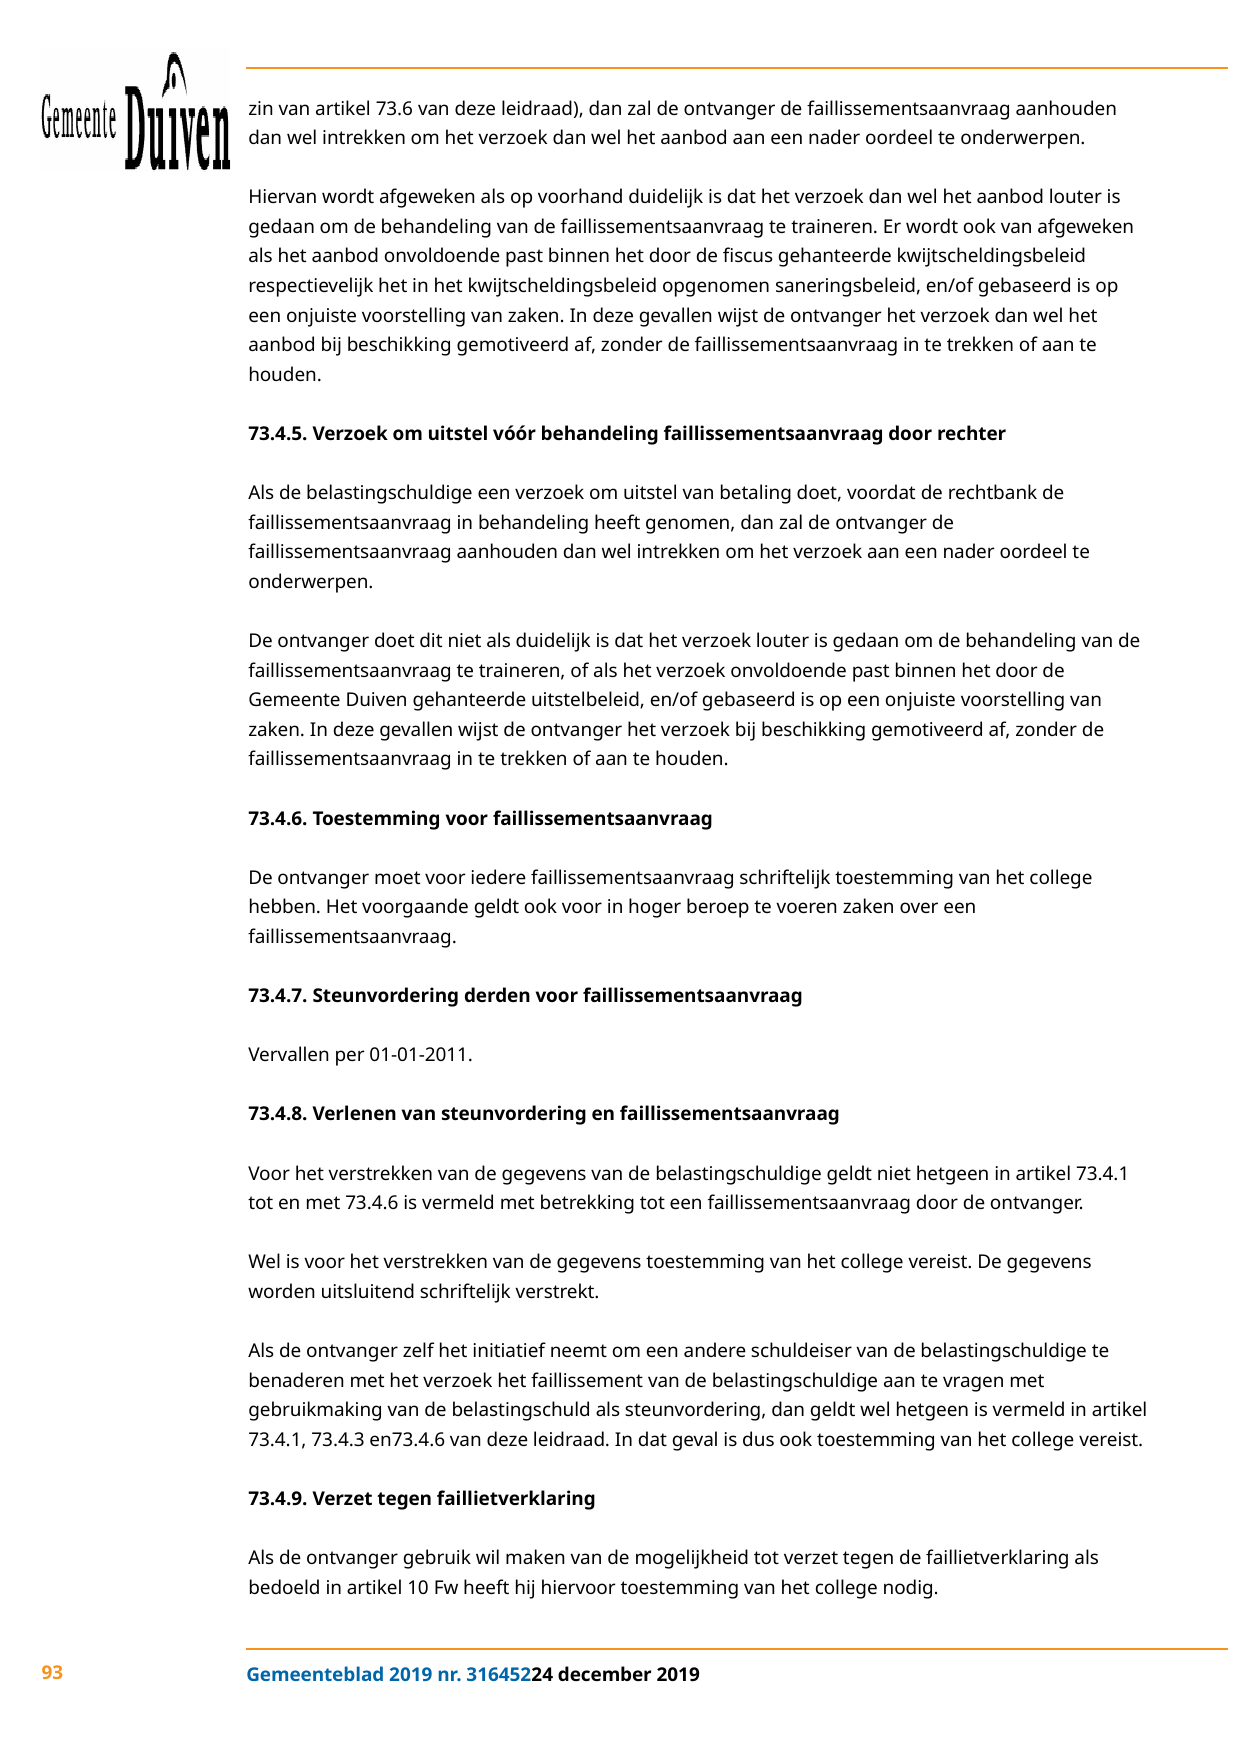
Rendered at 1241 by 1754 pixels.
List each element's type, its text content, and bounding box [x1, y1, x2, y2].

text 73.4.6. Toestemming voor faillissementsaanvraag [248, 805, 1152, 831]
picture [41, 47, 231, 172]
text Vervallen per 01-01-2011. [248, 1041, 1152, 1067]
text Als de ontvanger zelf het initiatief neemt om een andere schuldeiser van de belastingschuldige te benaderen met het verzoek het faillissement van de belastingschuldige aan te vragen met gebruikmaking van de belastingschuld als steunvordering, dan geldt wel hetgeen is vermeld in artikel 73.4.1, 73.4.3 en73.4.6 van deze leidraad. In dat geval is dus ook toestemming van het college vereist. [248, 1337, 1152, 1452]
text 73.4.5. Verzoek om uitstel vóór behandeling faillissementsaanvraag door rechter [248, 420, 1152, 446]
text 73.4.7. Steunvordering derden voor faillissementsaanvraag [248, 982, 1152, 1008]
text Als de ontvanger gebruik wil maken van de mogelijkheid tot verzet tegen de faillietverklaring als bedoeld in artikel 10 Fw heeft hij hiervoor toestemming van het college nodig. [248, 1544, 1152, 1600]
text Wel is voor het verstrekken van de gegevens toestemming van het college vereist. De gegevens worden uitsluitend schriftelijk verstrekt. [248, 1248, 1152, 1304]
text 73.4.8. Verlenen van steunvordering en faillissementsaanvraag [248, 1101, 1152, 1126]
text 73.4.9. Verzet tegen faillietverklaring [248, 1485, 1152, 1511]
text De ontvanger doet dit niet als duidelijk is dat het verzoek louter is gedaan om de behandeling van de faillissementsaanvraag te traineren, of als het verzoek onvoldoende past binnen het door de Gemeente Duiven gehanteerde uitstelbeleid, en/of gebaseerd is op een onjuiste voorstelling van zaken. In deze gevallen wijst de ontvanger het verzoek bij beschikking gemotiveerd af, zonder de faillissementsaanvraag in te trekken of aan te houden. [248, 627, 1152, 771]
text Hiervan wordt afgeweken als op voorhand duidelijk is dat het verzoek dan wel het aanbod louter is gedaan om de behandeling van de faillissementsaanvraag te traineren. Er wordt ook van afgeweken als het aanbod onvoldoende past binnen het door de fiscus gehanteerde kwijtscheldingsbeleid respectievelijk het in het kwijtscheldingsbeleid opgenomen saneringsbeleid, en/of gebaseerd is op een onjuiste voorstelling van zaken. In deze gevallen wijst de ontvanger het verzoek dan wel het aanbod bij beschikking gemotiveerd af, zonder de faillissementsaanvraag in te trekken of aan te houden. [248, 183, 1152, 387]
text zin van artikel 73.6 van deze leidraad), dan zal de ontvanger de faillissementsaanvraag aanhouden dan wel intrekken om het verzoek dan wel het aanbod aan een nader oordeel te onderwerpen. [248, 95, 1152, 150]
text Voor het verstrekken van de gegevens van de belastingschuldige geldt niet hetgeen in artikel 73.4.1 tot en met 73.4.6 is vermeld met betrekking tot een faillissementsaanvraag door de ontvanger. [248, 1160, 1152, 1215]
text De ontvanger moet voor iedere faillissementsaanvraag schriftelijk toestemming van het college hebben. Het voorgaande geldt ook voor in hoger beroep te voeren zaken over een faillissementsaanvraag. [248, 864, 1152, 949]
text Als de belastingschuldige een verzoek om uitstel van betaling doet, voordat de rechtbank de faillissementsaanvraag in behandeling heeft genomen, dan zal de ontvanger de faillissementsaanvraag aanhouden dan wel intrekken om het verzoek aan een nader oordeel te onderwerpen. [248, 479, 1152, 594]
